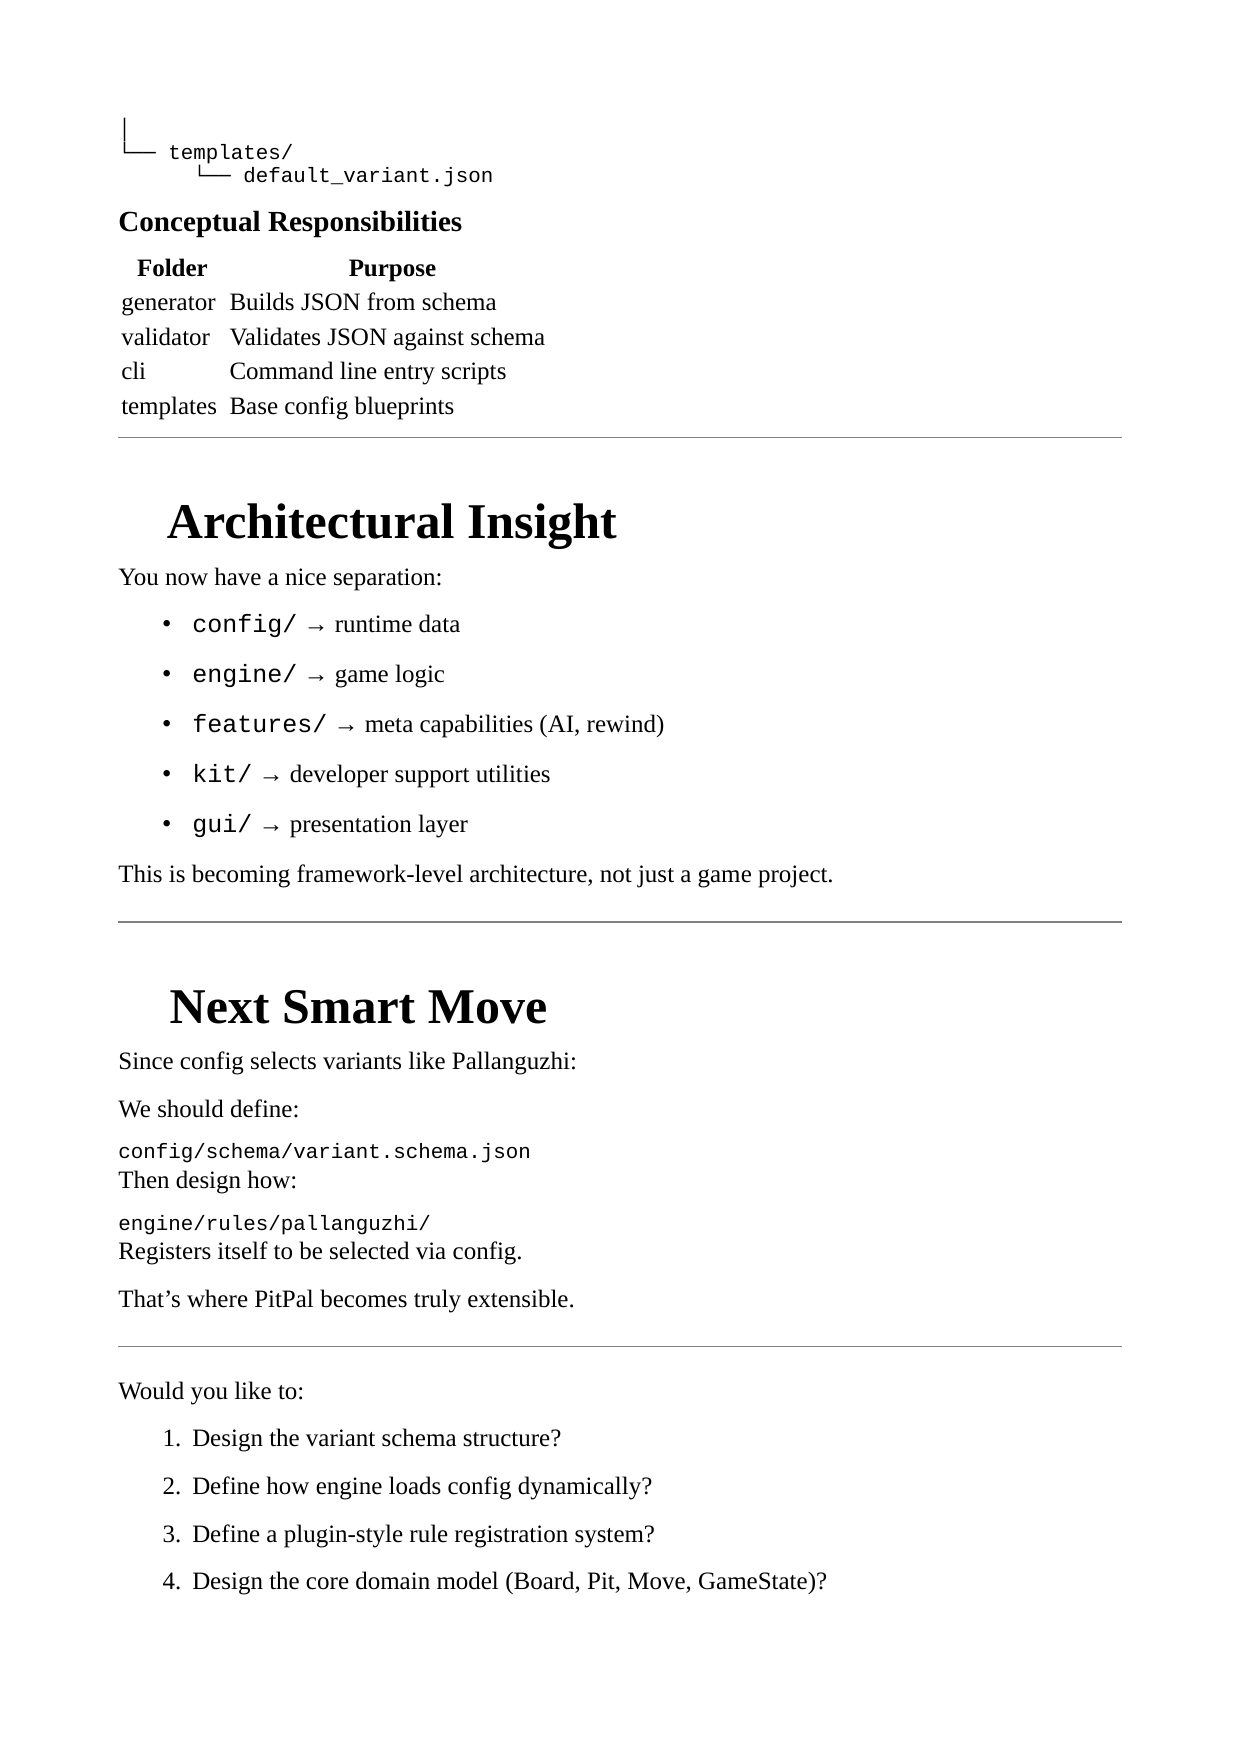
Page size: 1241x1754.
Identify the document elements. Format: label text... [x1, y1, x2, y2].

text This is becoming framework-level architecture, not just a game project. [118, 859, 1122, 888]
list config/ → runtime data [162, 609, 1122, 640]
text That’s where PitPal becomes truly extensible. [118, 1284, 1122, 1313]
text Registers itself to be selected via config. [118, 1236, 1122, 1265]
list engine/ → game logic [162, 659, 1122, 690]
subtitle Conceptual Responsibilities [118, 204, 1122, 237]
table_cell templates [118, 388, 226, 423]
text Then design how: [118, 1165, 1122, 1194]
list Design the variant schema structure? [162, 1423, 1122, 1452]
text Since config selects variants like Pallanguzhi: [118, 1046, 1122, 1075]
text We should define: [118, 1094, 1122, 1123]
list kit/ → developer support utilities [162, 759, 1122, 790]
text engine/rules/pallanguzhi/ [118, 1213, 1122, 1236]
table_cell Validates JSON against schema [226, 319, 558, 353]
text config/schema/variant.schema.json [118, 1142, 1122, 1165]
table_cell Base config blueprints [226, 388, 558, 423]
text │ [118, 118, 1122, 142]
table_header Folder [118, 250, 226, 284]
table_cell cli [118, 354, 226, 388]
list Define how engine loads config dynamically? [162, 1471, 1122, 1500]
text Would you like to: [118, 1376, 1122, 1405]
text You now have a nice separation: [118, 562, 1122, 591]
table_cell validator [118, 319, 226, 353]
text └── templates/ [118, 142, 1122, 165]
text └── default_variant.json [118, 165, 1122, 189]
table_header Purpose [226, 250, 558, 284]
table_cell Command line entry scripts [226, 354, 558, 388]
list gui/ → presentation layer [162, 809, 1122, 840]
list Define a plugin-style rule registration system? [162, 1519, 1122, 1547]
subtitle 🔥 Architectural Insight [118, 492, 1122, 549]
subtitle 🚀 Next Smart Move [118, 976, 1122, 1034]
table_cell Builds JSON from schema [226, 284, 558, 319]
list features/ → meta capabilities (AI, rewind) [162, 709, 1122, 740]
list Design the core domain model (Board, Pit, Move, GameState)? [162, 1566, 1122, 1595]
table_cell generator [118, 284, 226, 319]
